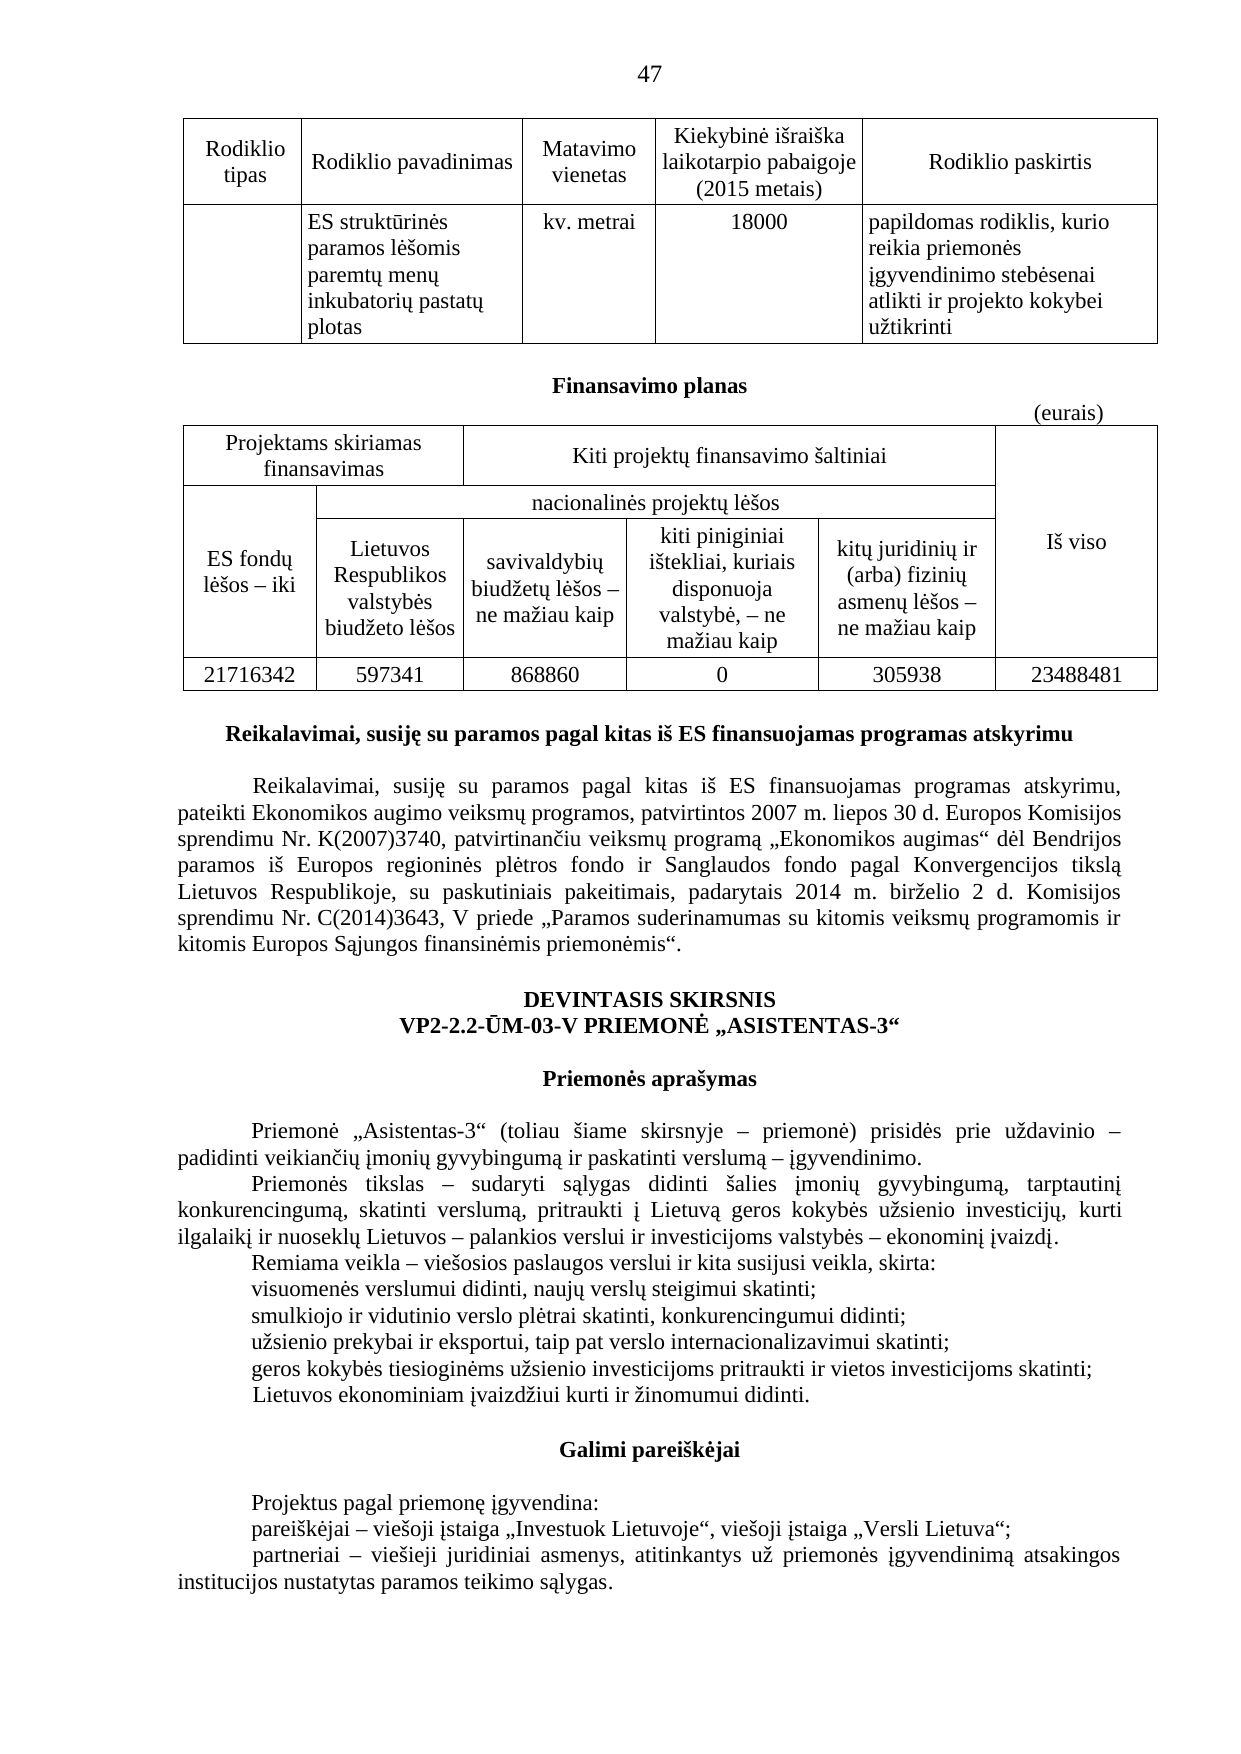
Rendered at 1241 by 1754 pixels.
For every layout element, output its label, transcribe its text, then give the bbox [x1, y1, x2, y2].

table_cell nacionalinės projektų lėšos [317, 486, 995, 518]
table_cell papildomas rodiklis, kurio reikia priemonės įgyvendinimo stebėsenai atlikti ir projekto kokybei užtikrinti [863, 205, 1157, 343]
table_cell 305938 [819, 658, 995, 690]
text Lietuvos ekonominiam įvaizdžiui kurti ir žinomumui didinti. [177, 1381, 1122, 1407]
table_header Projektams skiriamas finansavimas [184, 426, 463, 485]
table_cell kiti piniginiai ištekliai, kuriais disponuoja valstybė, – ne mažiau kaip [627, 519, 818, 657]
text partneriai – viešieji juridiniai asmenys, atitinkantys už priemonės įgyvendinimą atsakingos institucijos nustatytas paramos teikimo sąlygas. [177, 1541, 1122, 1594]
table_header Rodiklio tipas [184, 119, 301, 204]
text Priemonės tikslas – sudaryti sąlygas didinti šalies įmonių gyvybingumą, tarptautinį konkurencingumą, skatinti verslumą, pritraukti į Lietuvą geros kokybės užsienio investicijų, kurti ilgalaikį ir nuoseklų Lietuvos – palankios verslui ir investicijoms valstybės – ekonominį įvaizdį. [177, 1170, 1122, 1249]
table_cell 597341 [317, 658, 463, 690]
text Remiama veikla – viešosios paslaugos verslui ir kita susijusi veikla, skirta: [177, 1249, 1122, 1276]
table_cell 21716342 [184, 658, 316, 690]
text Projektus pagal priemonę įgyvendina: [177, 1489, 1122, 1515]
table_header Matavimo vienetas [523, 119, 655, 204]
text užsienio prekybai ir eksportui, taip pat verslo internacionalizavimui skatinti; [177, 1328, 1122, 1354]
table_cell 0 [627, 658, 818, 690]
table_cell ES struktūrinės paramos lėšomis paremtų menų inkubatorių pastatų plotas [302, 205, 522, 343]
text Finansavimo planas [177, 372, 1122, 399]
text smulkiojo ir vidutinio verslo plėtrai skatinti, konkurencingumui didinti; [177, 1302, 1122, 1328]
text visuomenės verslumui didinti, naujų verslų steigimui skatinti; [177, 1276, 1122, 1302]
text Reikalavimai, susiję su paramos pagal kitas iš ES finansuojamas programas atskyrimu [177, 720, 1122, 746]
table_header Kiekybinė išraiška laikotarpio pabaigoje (2015 metais) [656, 119, 862, 204]
table_header Kiti projektų finansavimo šaltiniai [464, 426, 995, 485]
table_header Iš viso [996, 426, 1157, 657]
table_header Rodiklio paskirtis [863, 119, 1157, 204]
table_cell savivaldybių biudžetų lėšos – ne mažiau kaip [464, 519, 626, 657]
text (eurais) [177, 399, 1122, 425]
table_cell [184, 205, 301, 343]
text pareiškėjai – viešoji įstaiga „Investuok Lietuvoje“, viešoji įstaiga „Versli Lietuva“; [177, 1515, 1122, 1541]
table_cell 23488481 [996, 658, 1157, 690]
table_header Rodiklio pavadinimas [302, 119, 522, 204]
table_cell Lietuvos Respublikos valstybės biudžeto lėšos [317, 519, 463, 657]
text geros kokybės tiesioginėms užsienio investicijoms pritraukti ir vietos investicijoms skatinti; [177, 1354, 1122, 1381]
text VP2-2.2-ŪM-03-V priemonė „ASISTENTAS-3“ [177, 1012, 1122, 1038]
text Priemonės aprašymas [177, 1065, 1122, 1091]
text Priemonė „Asistentas-3“ (toliau šiame skirsnyje – priemonė) prisidės prie uždavinio – padidinti veikiančių įmonių gyvybingumą ir paskatinti verslumą – įgyvendinimo. [177, 1117, 1122, 1170]
table_cell 18000 [656, 205, 862, 343]
text Reikalavimai, susiję su paramos pagal kitas iš ES finansuojamas programas atskyrimu, pateikti Ekonomikos augimo veiksmų programos, patvirtintos 2007 m. liepos 30 d. Europos Komisijos sprendimu Nr. K(2007)3740, patvirtinančiu veiksmų programą „Ekonomikos augimas“ dėl Bendrijos paramos iš Europos regioninės plėtros fondo ir Sanglaudos fondo pagal Konvergencijos tikslą Lietuvos Respublikoje, su paskutiniais pakeitimais, padarytais 2014 m. birželio 2 d. Komisijos sprendimu Nr. C(2014)3643, V priede „Paramos suderinamumas su kitomis veiksmų programomis ir kitomis Europos Sąjungos finansinėmis priemonėmis“. [177, 772, 1122, 957]
text Galimi pareiškėjai [177, 1436, 1122, 1462]
table_cell ES fondų lėšos – iki [184, 486, 316, 657]
text DEVINTASIS SKIRSNIS [177, 986, 1122, 1012]
table_cell 868860 [464, 658, 626, 690]
table_cell kitų juridinių ir (arba) fizinių asmenų lėšos – ne mažiau kaip [819, 519, 995, 657]
table_cell kv. metrai [523, 205, 655, 343]
